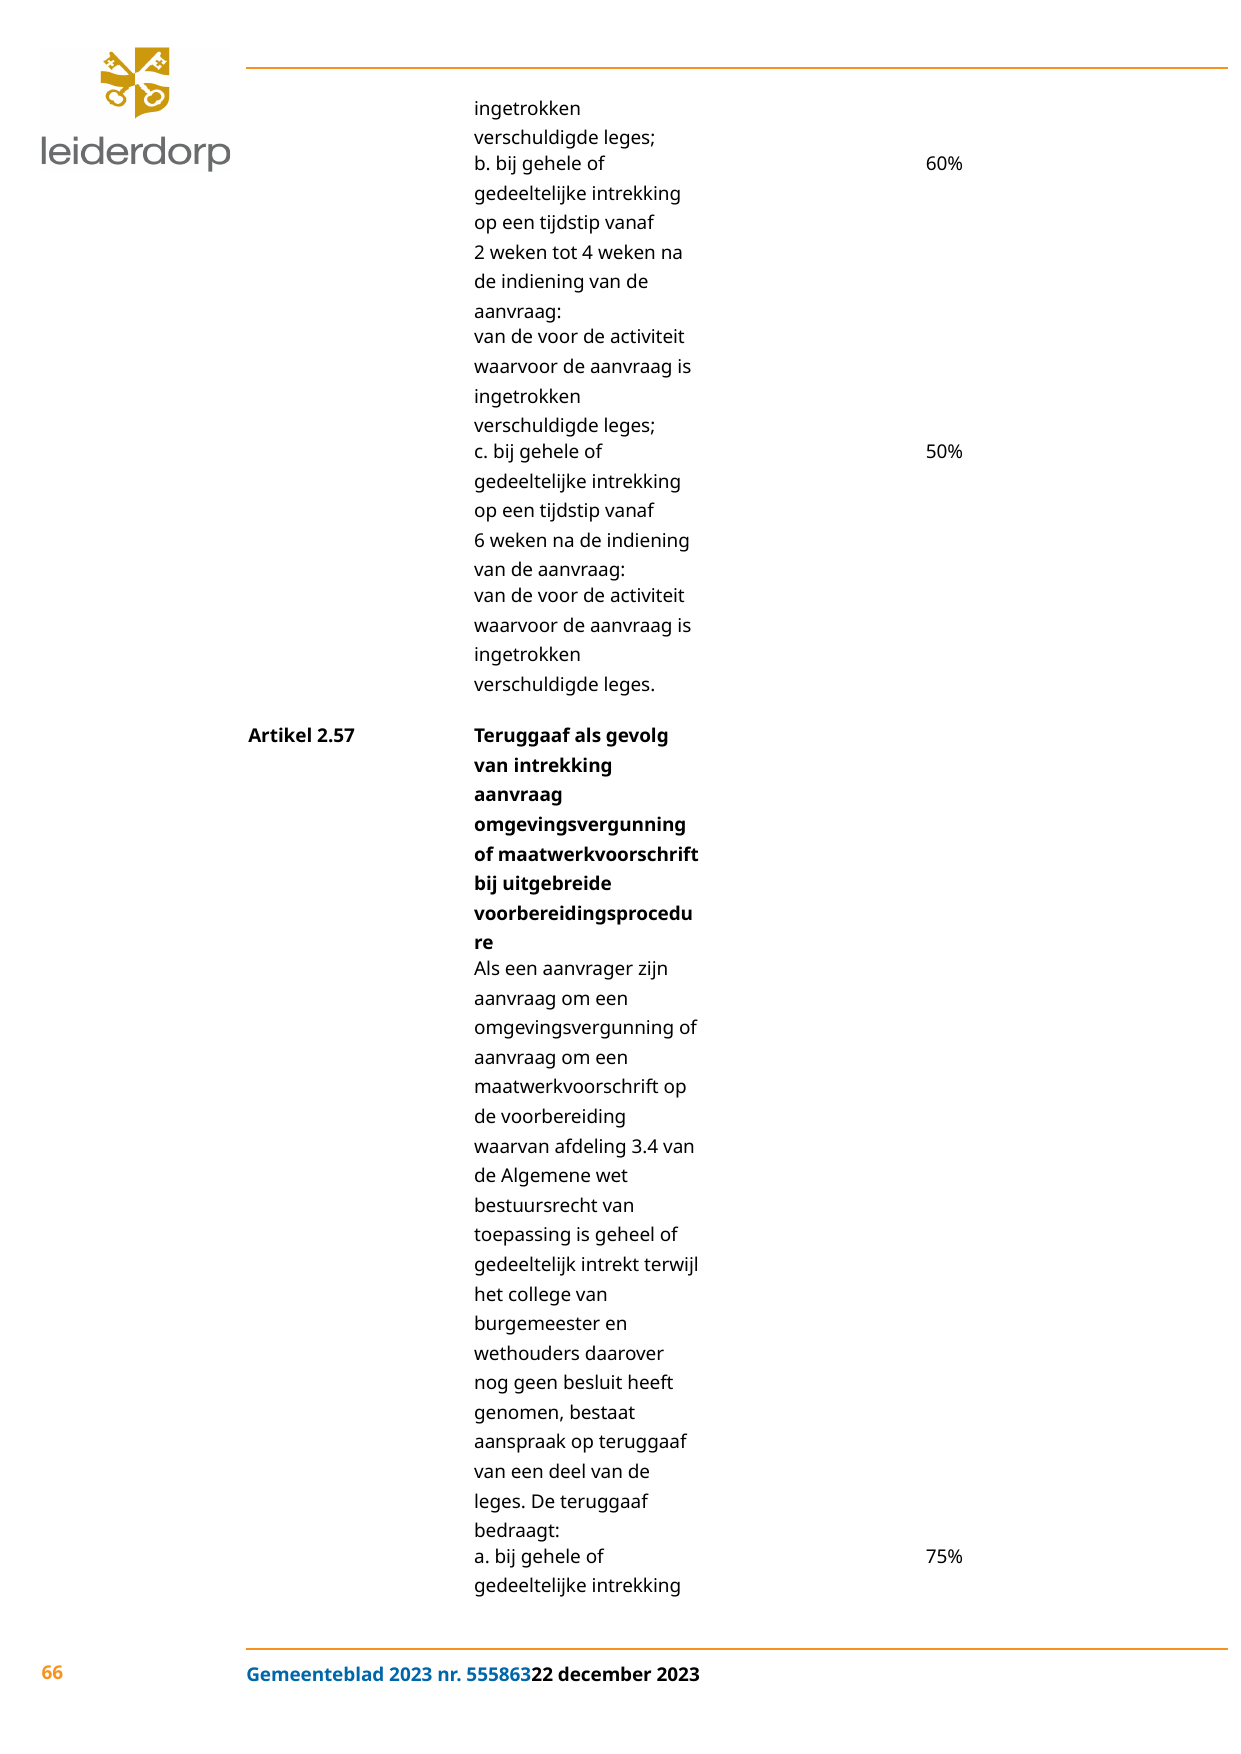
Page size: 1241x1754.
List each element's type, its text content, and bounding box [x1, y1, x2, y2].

table_cell 50% [926, 438, 1152, 582]
table_cell [700, 582, 926, 697]
table_cell [248, 150, 474, 438]
table_cell [248, 697, 474, 722]
table_cell van de voor de activiteit waarvoor de aanvraag is ingetrokken verschuldigde leges. [474, 582, 700, 697]
table_cell [474, 697, 700, 722]
table_cell [926, 95, 1152, 150]
table_cell [926, 582, 1152, 697]
table_cell [248, 438, 474, 697]
table_cell [926, 955, 1152, 1543]
table_cell [926, 324, 1152, 438]
table_cell [700, 324, 926, 438]
table_cell [926, 723, 1152, 955]
table_cell [248, 955, 474, 1543]
table_cell [700, 723, 926, 955]
table_cell [700, 95, 926, 150]
table_cell 75% [926, 1543, 1152, 1598]
table_cell Teruggaaf als gevolg van intrekking aanvraag omgevingsvergunning of maatwerkvoorschrift bij uitgebreide voorbereidingsprocedure [474, 723, 700, 955]
picture [41, 47, 231, 172]
table_cell [700, 697, 926, 722]
table_cell [248, 1543, 474, 1598]
table_cell b. bij gehele of gedeeltelijke intrekking op een tijdstip vanaf 2 weken tot 4 weken na de indiening van de aanvraag: [474, 150, 700, 324]
table_cell [700, 955, 926, 1543]
table_cell Als een aanvrager zijn aanvraag om een omgevingsvergunning of aanvraag om een maatwerkvoorschrift op de voorbereiding waarvan afdeling 3.4 van de Algemene wet bestuursrecht van toepassing is geheel of gedeeltelijk intrekt terwijl het college van burgemeester en wethouders daarover nog geen besluit heeft genomen, bestaat aanspraak op teruggaaf van een deel van de leges. De teruggaaf bedraagt: [474, 955, 700, 1543]
table_cell c. bij gehele of gedeeltelijke intrekking op een tijdstip vanaf 6 weken na de indiening van de aanvraag: [474, 438, 700, 582]
table_cell Artikel 2.57 [248, 723, 474, 955]
table_cell [248, 95, 474, 150]
table_cell [700, 1543, 926, 1598]
table_cell ingetrokken verschuldigde leges; [474, 95, 700, 150]
table_cell [700, 438, 926, 582]
table_cell van de voor de activiteit waarvoor de aanvraag is ingetrokken verschuldigde leges; [474, 324, 700, 438]
table_cell [926, 697, 1152, 722]
table_cell 60% [926, 150, 1152, 324]
table_cell [700, 150, 926, 324]
table_cell a. bij gehele of gedeeltelijke intrekking [474, 1543, 700, 1598]
